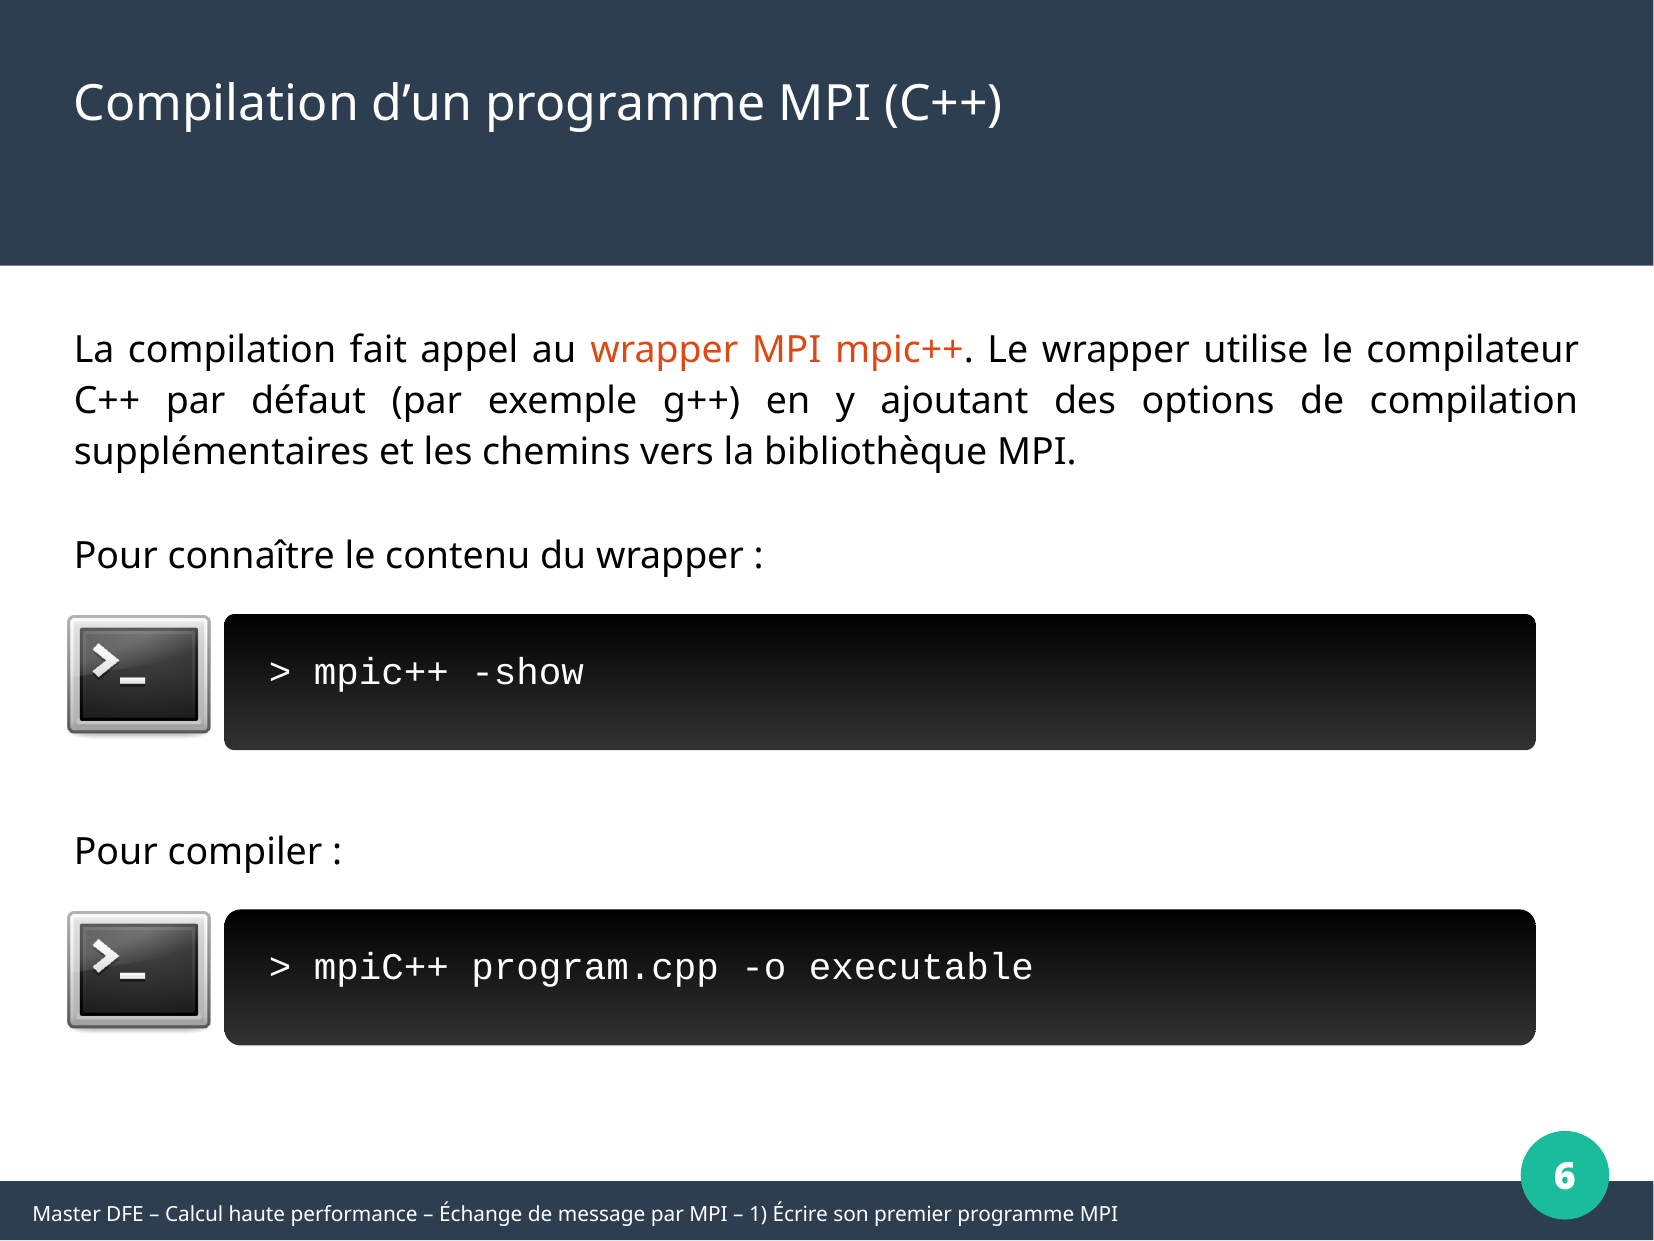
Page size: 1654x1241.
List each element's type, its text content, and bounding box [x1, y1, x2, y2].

text_box La compilation fait appel au wrapper MPI mpic++. Le wrapper utilise le compilateur C++ par défaut (par exemple g++) en y ajoutant des options de compilation supplémentaires et les chemins vers la bibliothèque MPI. [59, 314, 1595, 483]
text_box Master DFE – Calcul haute performance – Échange de message par MPI – 1) Écrire son premier programme MPI [17, 1191, 1436, 1235]
text_box > mpiC++ program.cpp -o executable [253, 940, 1524, 1034]
text_box [224, 910, 1536, 1046]
text_box [224, 615, 1536, 751]
picture [64, 615, 213, 739]
text_box Compilation d’un programme MPI (C++) [59, 59, 1477, 142]
picture [64, 911, 213, 1034]
text_box Pour connaître le contenu du wrapper : [59, 521, 1595, 615]
text_box > mpic++ -show [253, 645, 1524, 739]
text_box Pour compiler : [59, 816, 1595, 910]
